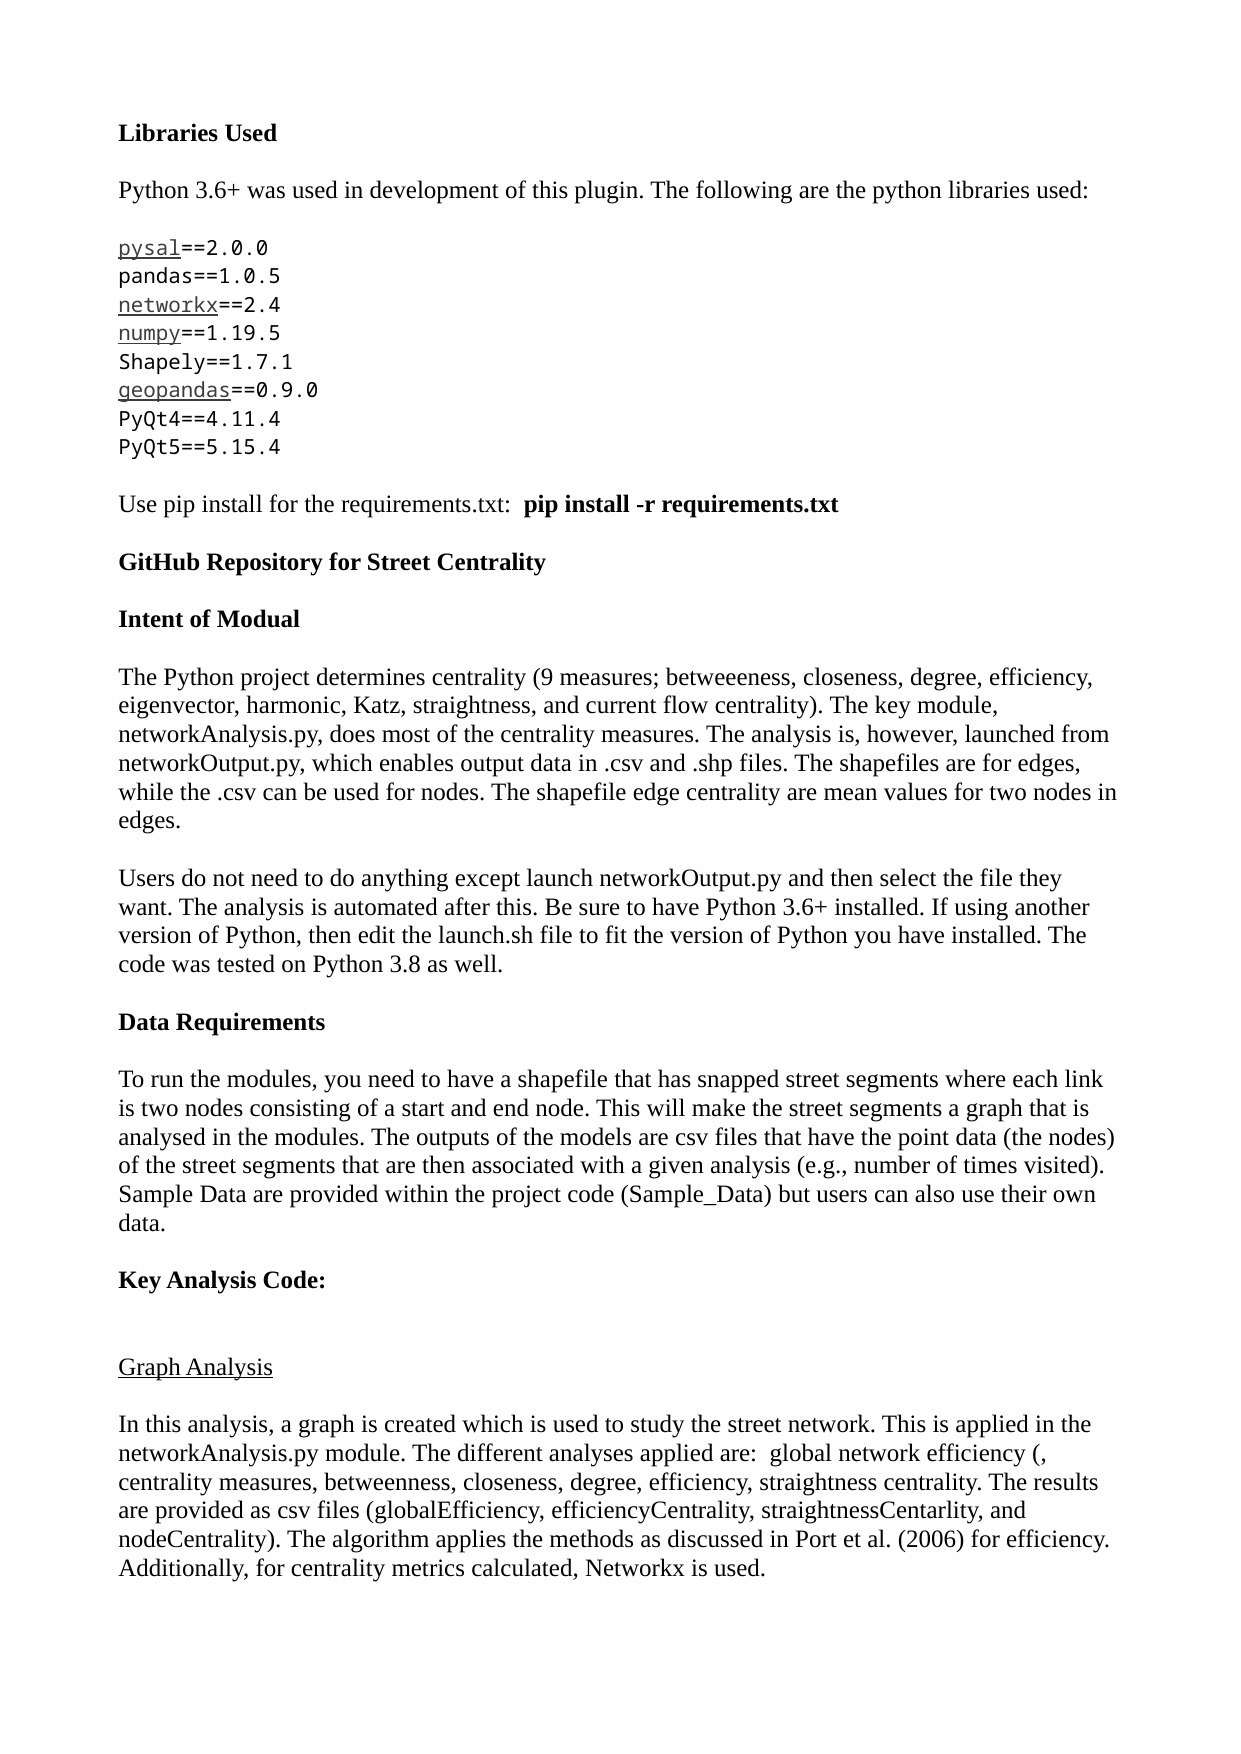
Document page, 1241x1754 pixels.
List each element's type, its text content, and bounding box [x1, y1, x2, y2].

text GitHub Repository for Street Centrality [118, 547, 1122, 576]
text Shapely==1.7.1 [118, 347, 1122, 375]
text pysal==2.0.0 [118, 233, 1122, 262]
text geopandas==0.9.0 [118, 375, 1122, 404]
text Use pip install for the requirements.txt: pip install -r requirements.txt [118, 489, 1122, 518]
text PyQt5==5.15.4 [118, 432, 1122, 461]
text In this analysis, a graph is created which is used to study the street network. This is applied in the networkAnalysis.py module. The different analyses applied are: global network efficiency (, centrality measures, betweenness, closeness, degree, efficiency, straightness centrality. The results are provided as csv files (globalEfficiency, efficiencyCentrality, straightnessCentarlity, and nodeCentrality). The algorithm applies the methods as discussed in Port et al. (2006) for efficiency. Additionally, for centrality metrics calculated, Networkx is used. [118, 1409, 1122, 1582]
text Data Requirements [118, 1007, 1122, 1036]
text To run the modules, you need to have a shapefile that has snapped street segments where each link is two nodes consisting of a start and end node. This will make the street segments a graph that is analysed in the modules. The outputs of the models are csv files that have the point data (the nodes) of the street segments that are then associated with a given analysis (e.g., number of times visited). Sample Data are provided within the project code (Sample_Data) but users can also use their own data. [118, 1064, 1122, 1237]
text Graph Analysis [118, 1352, 1122, 1381]
text numpy==1.19.5 [118, 318, 1122, 347]
text Python 3.6+ was used in development of this plugin. The following are the python libraries used: [118, 176, 1122, 204]
text Users do not need to do anything except launch networkOutput.py and then select the file they want. The analysis is automated after this. Be sure to have Python 3.6+ installed. If using another version of Python, then edit the launch.sh file to fit the version of Python you have installed. The code was tested on Python 3.8 as well. [118, 863, 1122, 978]
text Intent of Modual [118, 604, 1122, 633]
text PyQt4==4.11.4 [118, 404, 1122, 432]
text The Python project determines centrality (9 measures; betweeeness, closeness, degree, efficiency, eigenvector, harmonic, Katz, straightness, and current flow centrality). The key module, networkAnalysis.py, does most of the centrality measures. The analysis is, however, launched from networkOutput.py, which enables output data in .csv and .shp files. The shapefiles are for edges, while the .csv can be used for nodes. The shapefile edge centrality are mean values for two nodes in edges. [118, 662, 1122, 834]
text networkx==2.4 [118, 290, 1122, 318]
text Libraries Used [118, 118, 1122, 147]
text Key Analysis Code: [118, 1266, 1122, 1294]
text pandas==1.0.5 [118, 262, 1122, 290]
